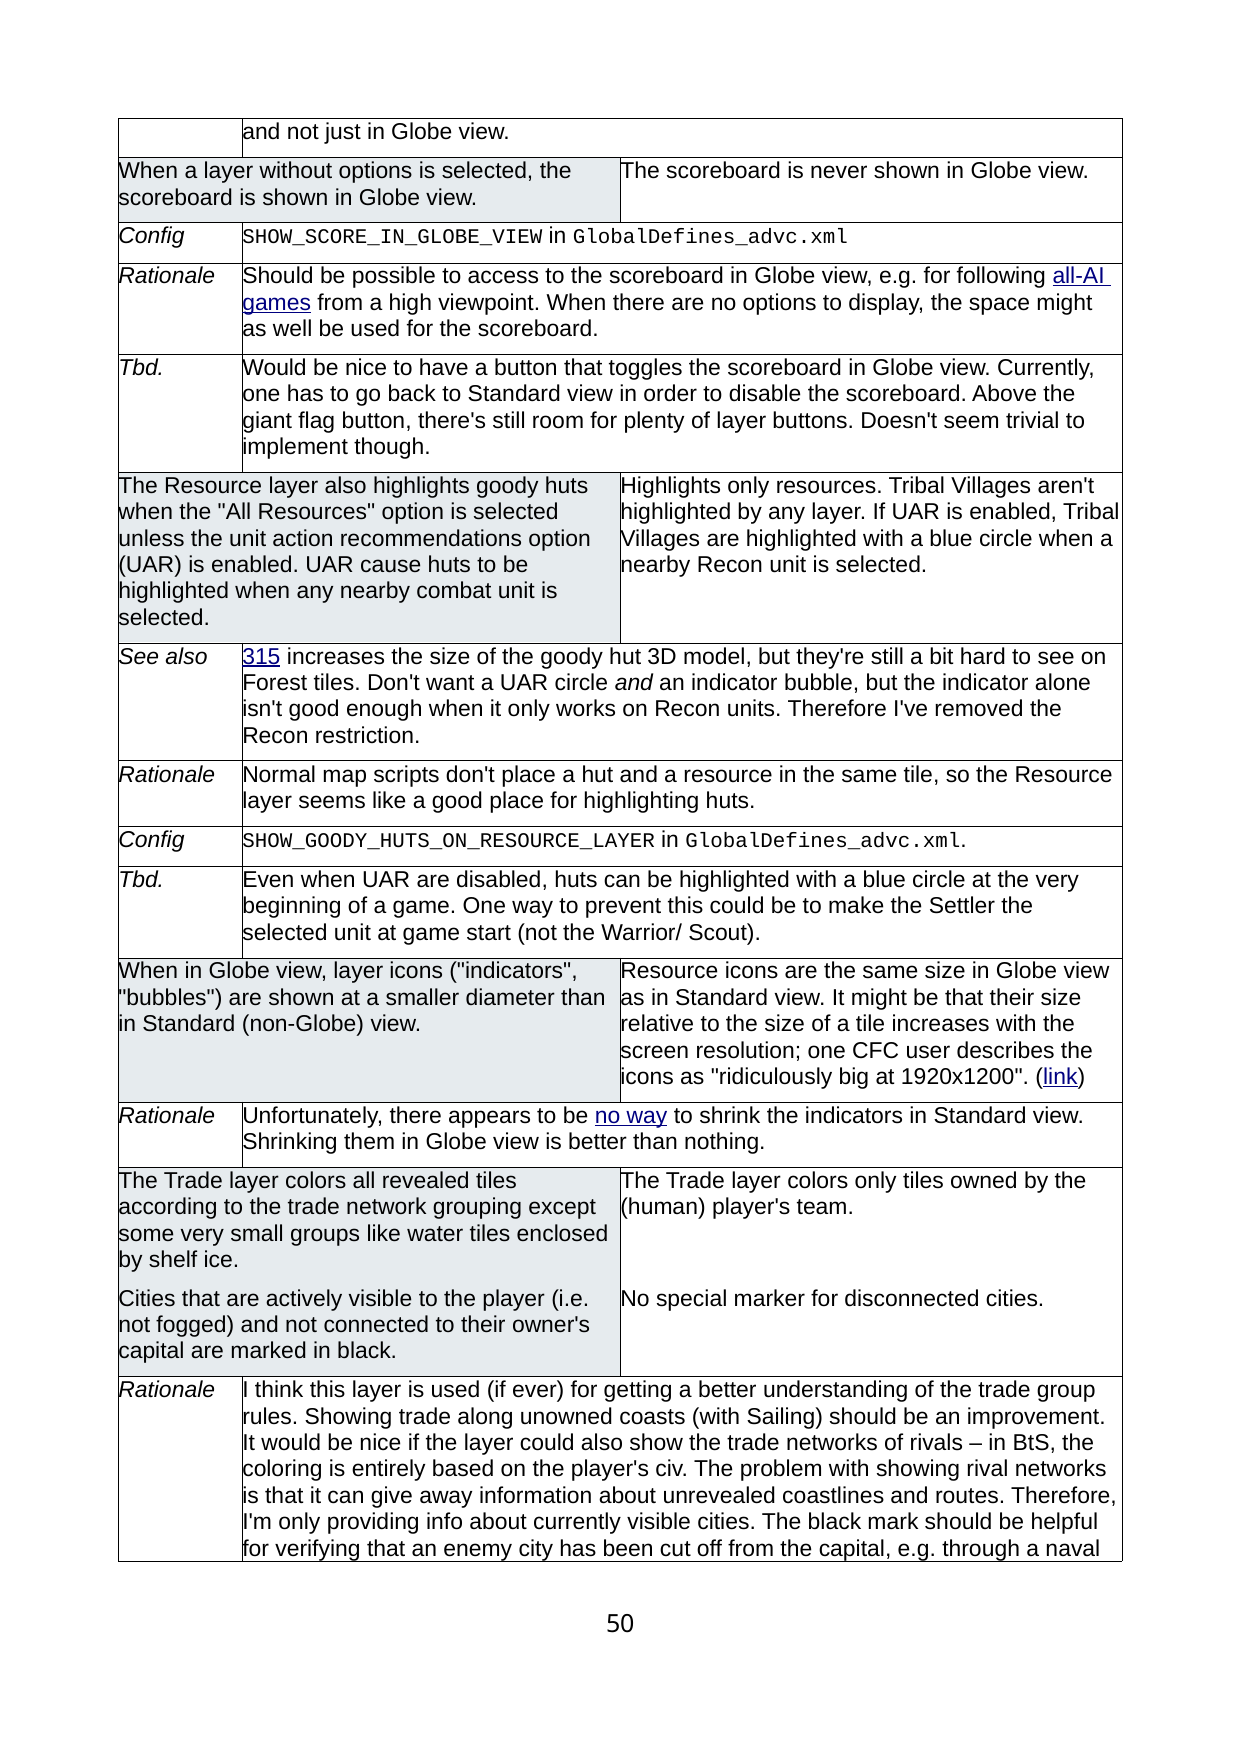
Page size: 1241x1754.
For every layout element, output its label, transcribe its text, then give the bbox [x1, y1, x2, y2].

table_cell The Trade layer colors only tiles owned by the (human) player's team. No special marker for disconnected cities. [621, 1168, 1122, 1376]
table_cell Rationale [119, 1103, 242, 1167]
table_cell When in Globe view, layer icons ("indicators", "bubbles") are shown at a smaller diameter than in Standard (non-Globe) view. [119, 959, 620, 1102]
table_cell The scoreboard is never shown in Globe view. [621, 158, 1122, 222]
table_cell Resource icons are the same size in Globe view as in Standard view. It might be that their size relative to the size of a tile increases with the screen resolution; one CFC user describes the icons as "ridiculously big at 1920x1200". (link) [621, 959, 1122, 1102]
table_cell Rationale [119, 1377, 242, 1561]
table_cell Unfortunately, there appears to be no way to shrink the indicators in Standard view. Shrinking them in Globe view is better than nothing. [243, 1103, 1122, 1167]
table_cell Tbd. [119, 355, 242, 472]
table_cell Normal map scripts don't place a hut and a resource in the same tile, so the Resource layer seems like a good place for highlighting huts. [243, 761, 1122, 826]
table_cell The Trade layer colors all revealed tiles according to the trade network grouping except some very small groups like water tiles enclosed by shelf ice. Cities that are actively visible to the player (i.e. not fogged) and not connected to their owner's capital are marked in black. [119, 1168, 620, 1376]
table_cell Config [119, 223, 242, 262]
table_cell Would be nice to have a button that toggles the scoreboard in Globe view. Currently, one has to go back to Standard view in order to disable the scoreboard. Above the giant flag button, there's still room for plenty of layer buttons. Doesn't seem trivial to implement though. [243, 355, 1122, 472]
table_cell Tbd. [119, 867, 242, 957]
table_cell When a layer without options is selected, the scoreboard is shown in Globe view. [119, 158, 620, 222]
table_cell [119, 119, 242, 157]
table_cell SHOW_SCORE_IN_GLOBE_VIEW in GlobalDefines_advc.xml [243, 223, 1122, 262]
table_cell SHOW_GOODY_HUTS_ON_RESOURCE_LAYER in GlobalDefines_advc.xml. [243, 827, 1122, 866]
table_cell Rationale [119, 761, 242, 826]
table_cell Highlights only resources. Tribal Villages aren't highlighted by any layer. If UAR is enabled, Tribal Villages are highlighted with a blue circle when a nearby Recon unit is selected. [621, 473, 1122, 642]
table_cell The Resource layer also highlights goody huts when the "All Resources" option is selected unless the unit action recommendations option (UAR) is enabled. UAR cause huts to be highlighted when any nearby combat unit is selected. [119, 473, 620, 642]
table_cell Rationale [119, 264, 242, 354]
table_cell and not just in Globe view. [243, 119, 1122, 157]
table_cell Config [119, 827, 242, 866]
table_cell Should be possible to access to the scoreboard in Globe view, e.g. for following all-AI games from a high viewpoint. When there are no options to display, the space might as well be used for the scoreboard. [243, 264, 1122, 354]
table_cell 315 increases the size of the goody hut 3D model, but they're still a bit hard to see on Forest tiles. Don't want a UAR circle and an indicator bubble, but the indicator alone isn't good enough when it only works on Recon units. Therefore I've removed the Recon restriction. [243, 644, 1122, 760]
table_cell See also [119, 644, 242, 760]
table_cell Even when UAR are disabled, huts can be highlighted with a blue circle at the very beginning of a game. One way to prevent this could be to make the Settler the selected unit at game start (not the Warrior/ Scout). [243, 867, 1122, 957]
table_cell I think this layer is used (if ever) for getting a better understanding of the trade group rules. Showing trade along unowned coasts (with Sailing) should be an improvement. It would be nice if the layer could also show the trade networks of rivals – in BtS, the coloring is entirely based on the player's civ. The problem with showing rival networks is that it can give away information about unrevealed coastlines and routes. Therefore, I'm only providing info about currently visible cities. The black mark should be helpful for verifying that an enemy city has been cut off from the capital, e.g. through a naval [243, 1377, 1122, 1561]
